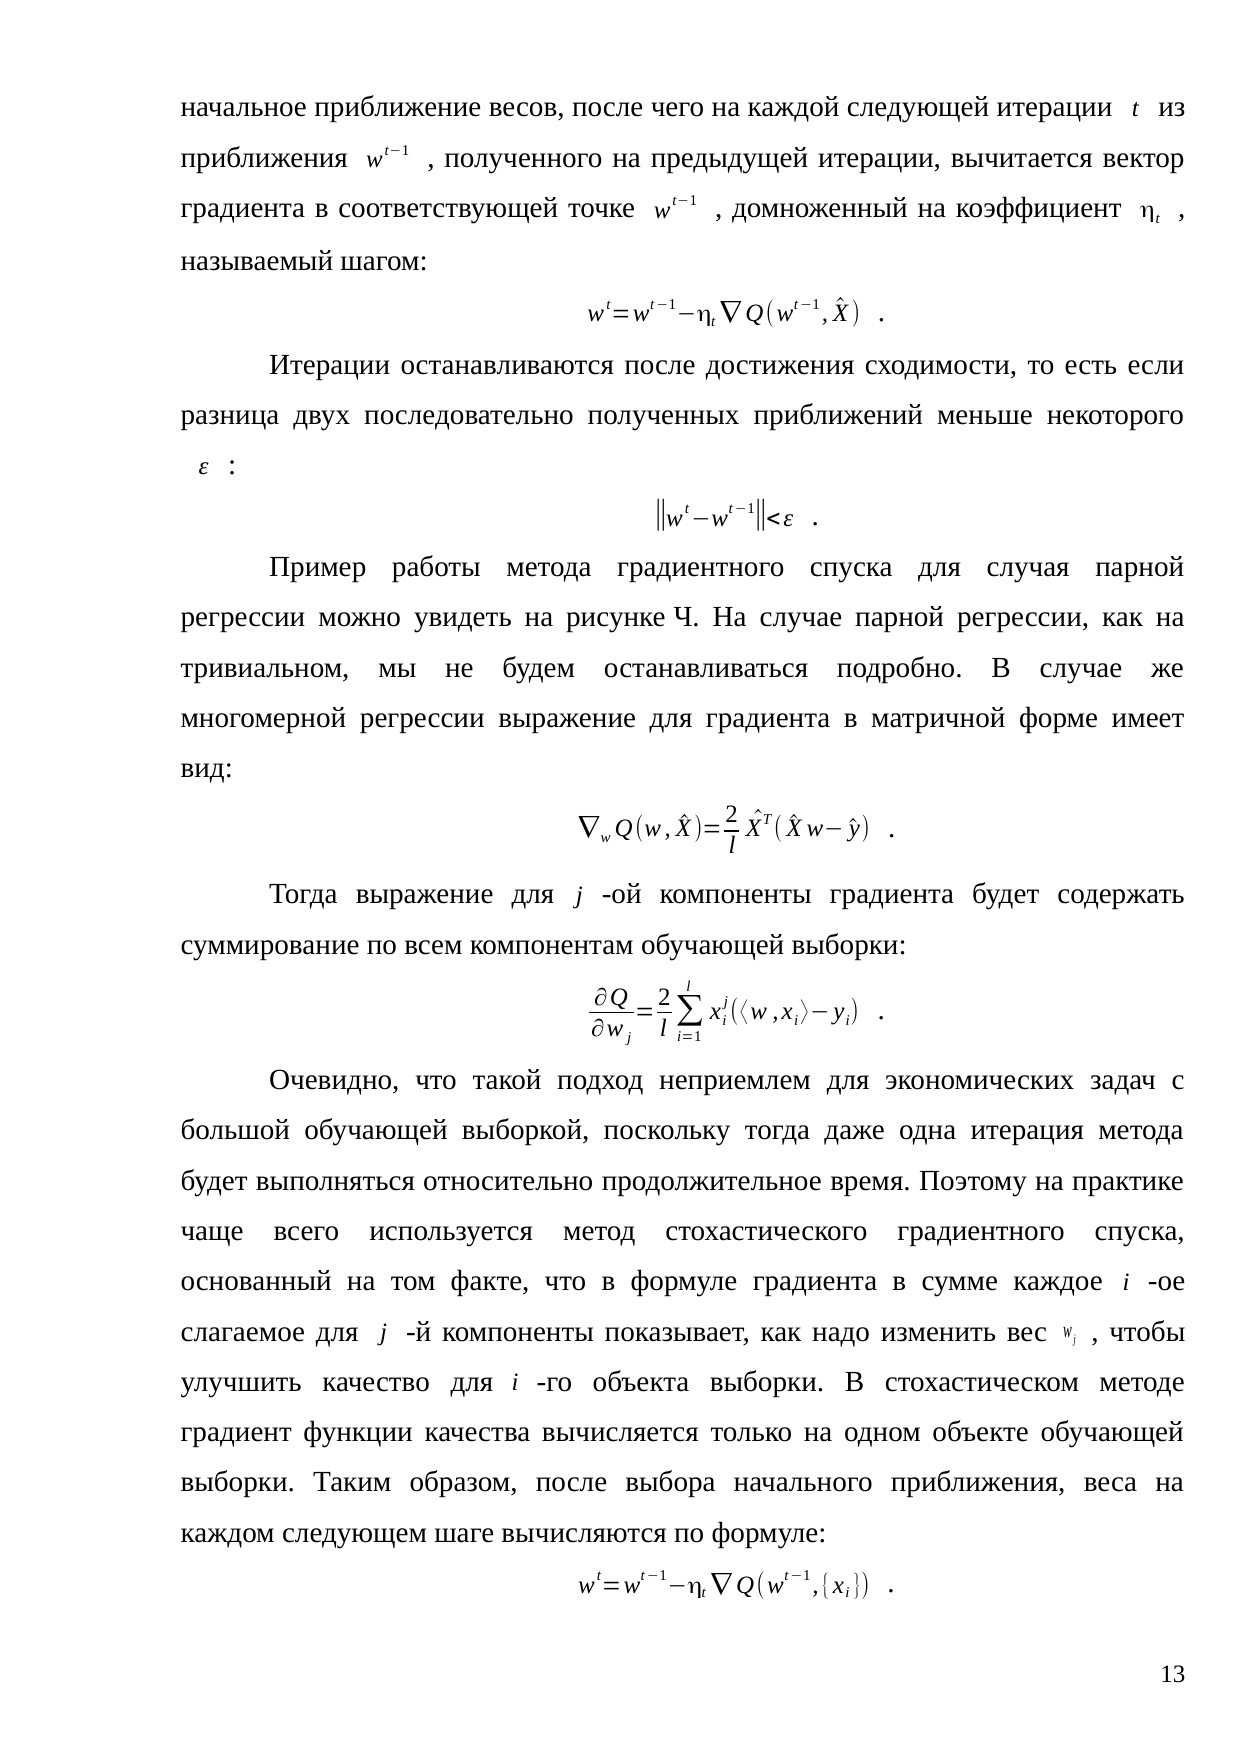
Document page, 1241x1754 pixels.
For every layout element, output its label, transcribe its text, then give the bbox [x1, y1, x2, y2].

text начальное приближение весов, после чего на каждой следующей итерациииз приближения, полученного на предыдущей итерации, вычитается вектор градиента в соответствующей точке, домноженный на коэффициент, называемый шагом: [180, 89, 1185, 277]
text Тогда выражение для-ой компоненты градиента будет содержать суммирование по всем компонентам обучающей выборки: [180, 876, 1185, 960]
text Пример работы метода градиентного спуска для случая парной регрессии можно увидеть на рисунке Ч. На случае парной регрессии, как на тривиальном, мы не будем останавливаться подробно. В случае же многомерной регрессии выражение для градиента в матричной форме имеет вид: [180, 549, 1185, 784]
text . [180, 498, 1185, 532]
text . [180, 801, 1185, 860]
text . [180, 294, 1185, 330]
text . [180, 977, 1185, 1045]
text Итерации останавливаются после достижения сходимости, то есть если разница двух последовательно полученных приближений меньше некоторого: [180, 347, 1185, 481]
text Очевидно, что такой подход неприемлем для экономических задач с большой обучающей выборкой, поскольку тогда даже одна итерация метода будет выполняться относительно продолжительное время. Поэтому на практике чаще всего используется метод стохастического градиентного спуска, основанный на том факте, что в формуле градиента в сумме каждое-ое слагаемое для-й компоненты показывает, как надо изменить вес, чтобы улучшить качество для-го объекта выборки. В стохастическом методе градиент функции качества вычисляется только на одном объекте обучающей выборки. Таким образом, после выбора начального приближения, веса на каждом следующем шаге вычисляются по формуле: [180, 1062, 1185, 1548]
text . [180, 1565, 1185, 1602]
